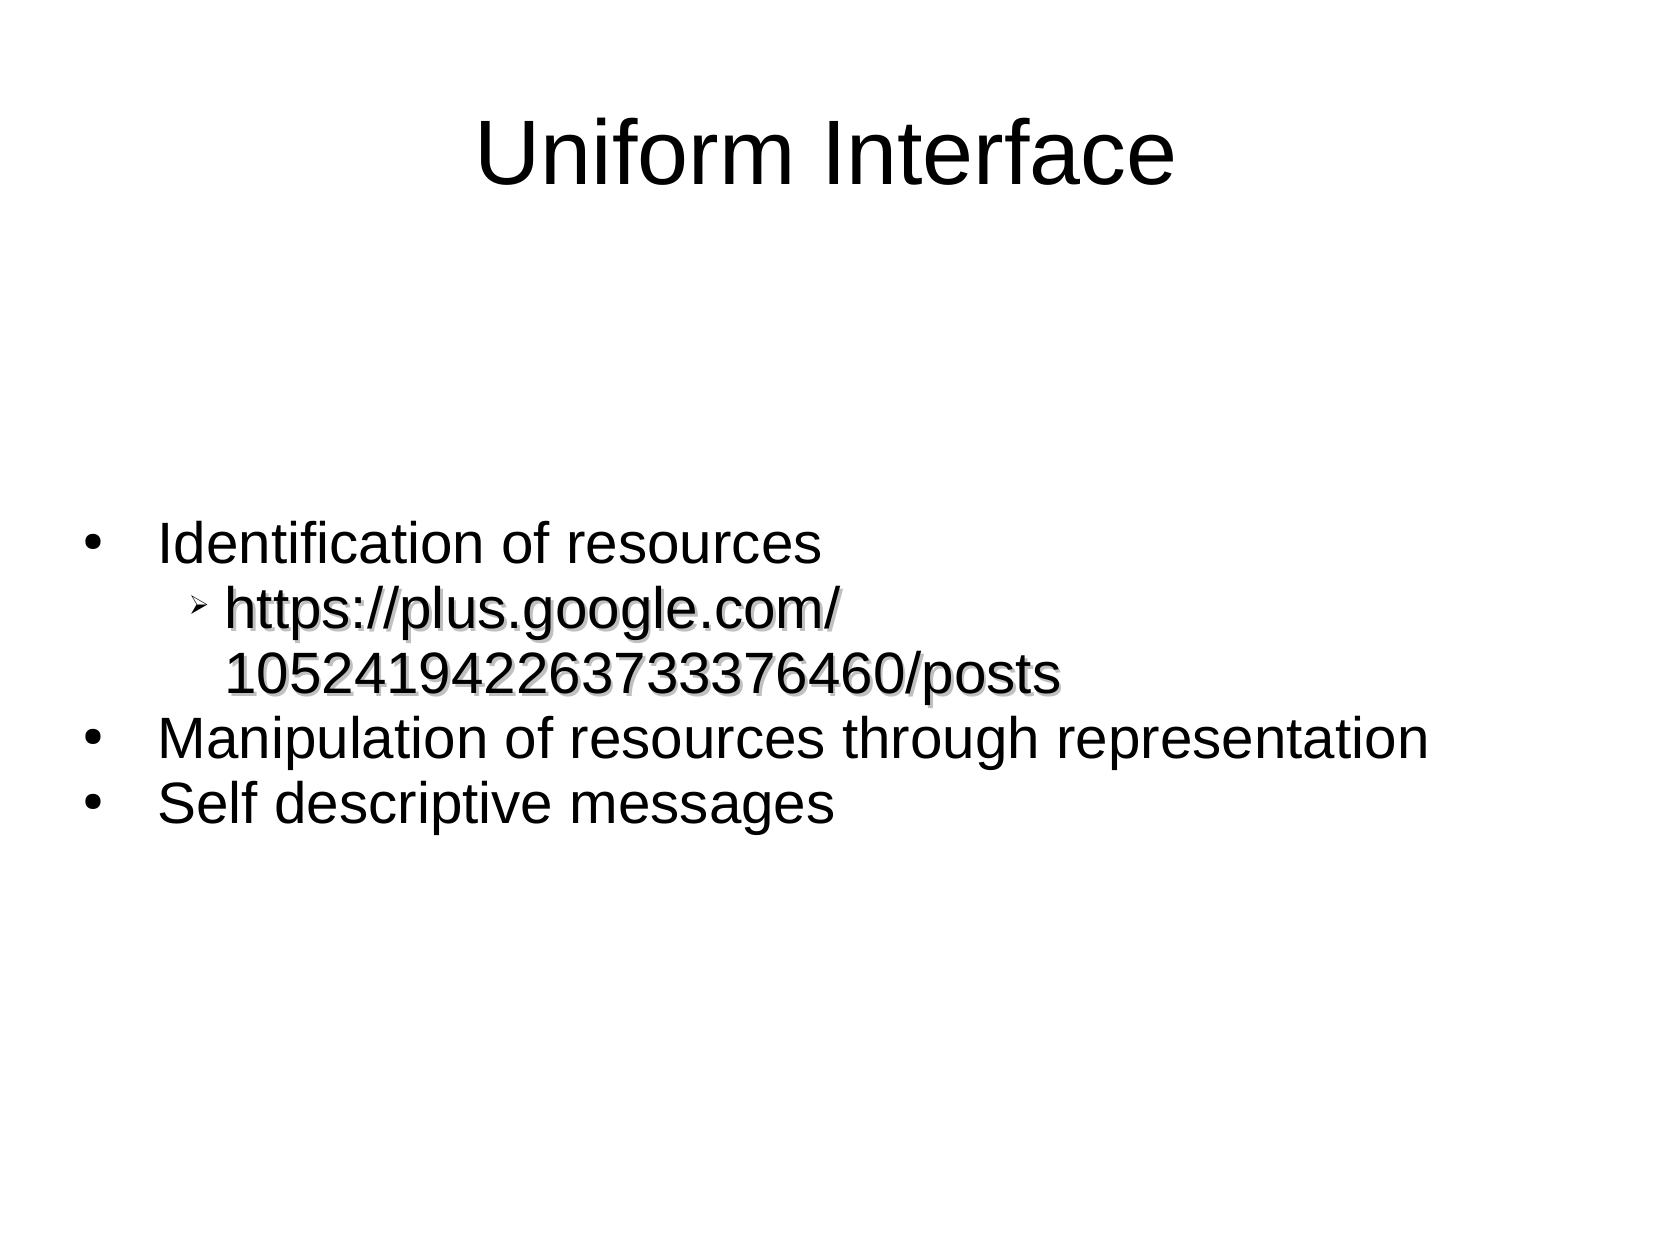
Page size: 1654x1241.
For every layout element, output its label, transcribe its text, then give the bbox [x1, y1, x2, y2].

subtitle Identification of resources https://plus.google.com/105241942263733376460/posts Manipulation of resources through representation Self descriptive messages [82, 290, 1571, 1010]
title Uniform Interface [82, 49, 1571, 257]
